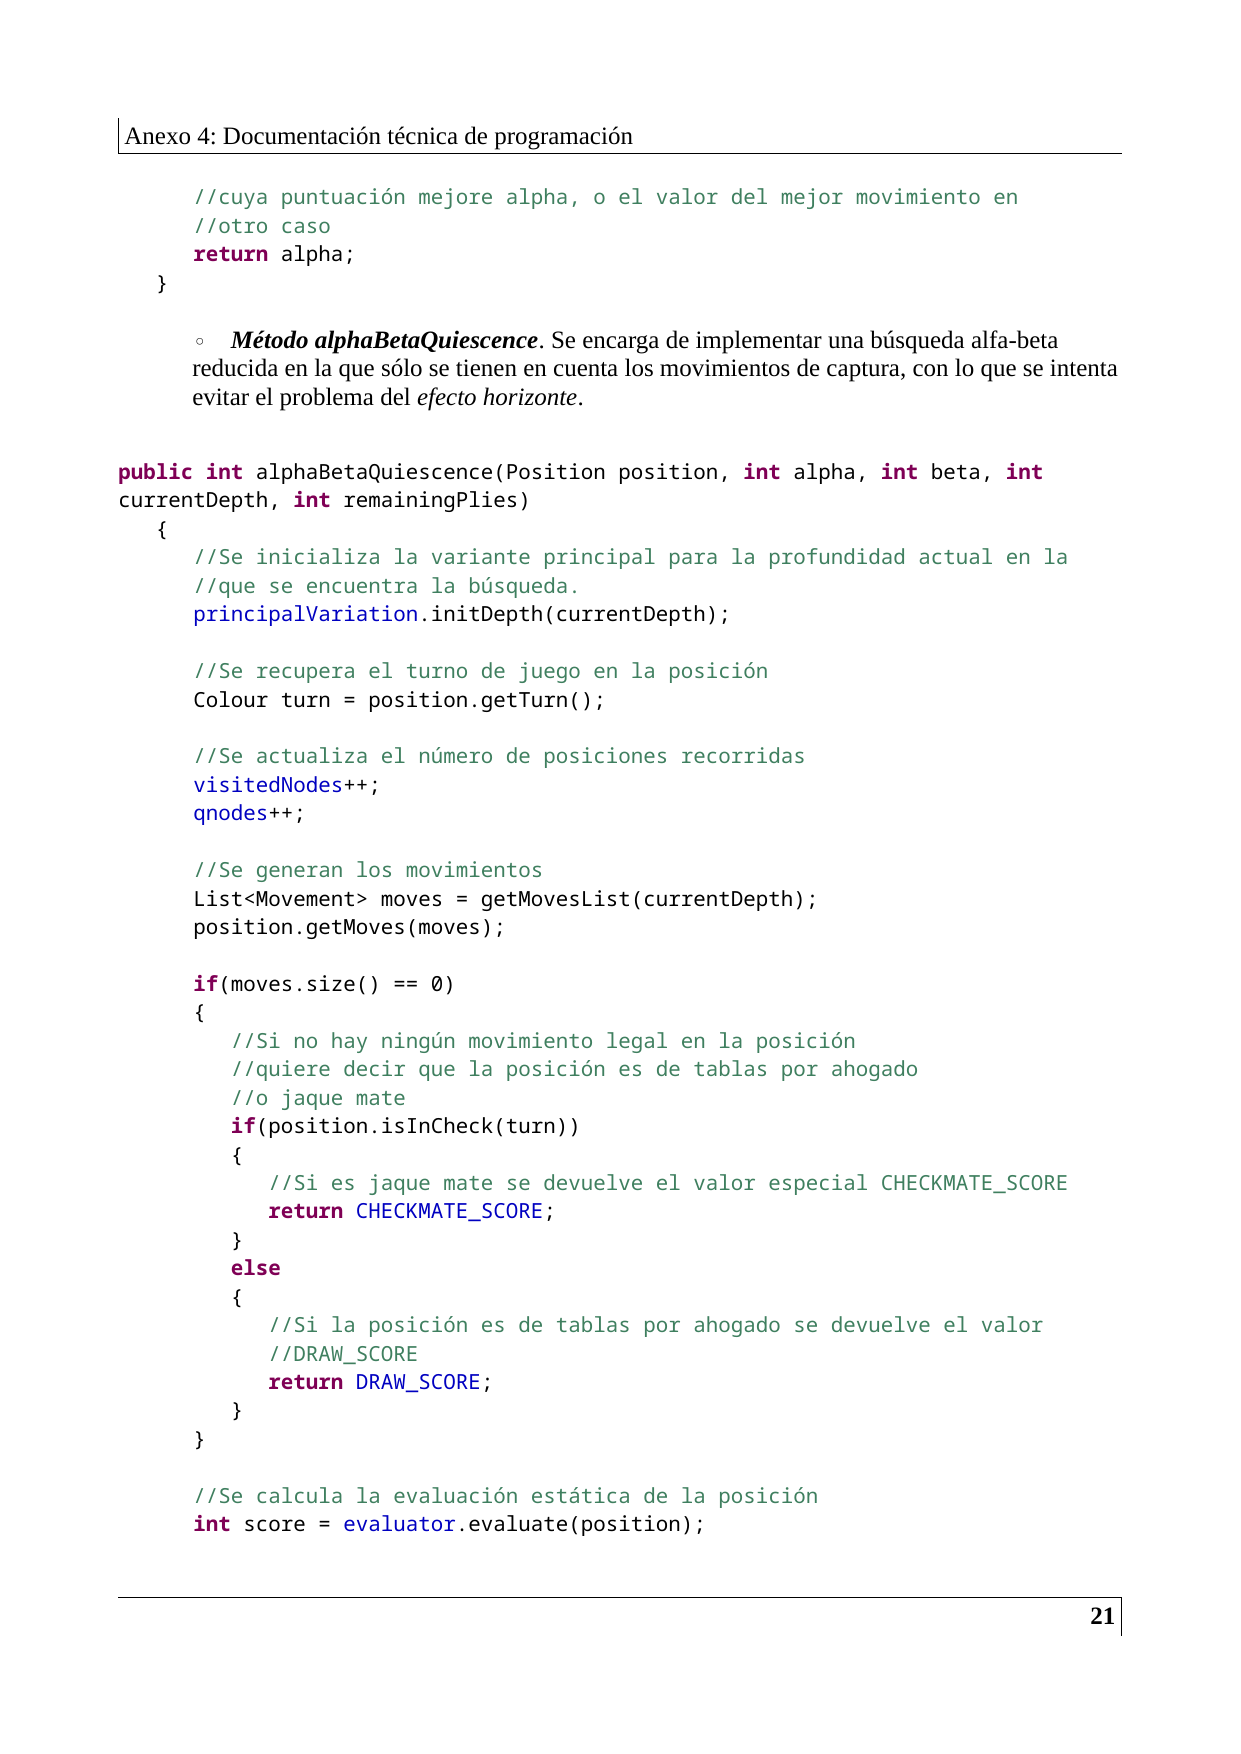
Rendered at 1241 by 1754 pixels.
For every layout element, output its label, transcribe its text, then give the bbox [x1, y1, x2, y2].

text //Si es jaque mate se devuelve el valor especial CHECKMATE_SCORE [118, 1168, 1122, 1197]
text else [118, 1253, 1122, 1282]
text //cuya puntuación mejore alpha, o el valor del mejor movimiento en [118, 182, 1122, 211]
text Colour turn = position.getTurn(); [118, 685, 1122, 713]
text } [118, 268, 1122, 296]
text } [118, 1396, 1122, 1424]
text public int alphaBetaQuiescence(Position position, int alpha, int beta, int currentDepth, int remainingPlies) [118, 457, 1122, 514]
text //Se calcula la evaluación estática de la posición [118, 1481, 1122, 1509]
text { [118, 1282, 1122, 1310]
text principalVariation.initDepth(currentDepth); [118, 599, 1122, 628]
text } [118, 1225, 1122, 1253]
text { [118, 997, 1122, 1026]
text List<Movement> moves = getMovesList(currentDepth); [118, 884, 1122, 912]
text //Se inicializa la variante principal para la profundidad actual en la [118, 542, 1122, 571]
text int score = evaluator.evaluate(position); [118, 1509, 1122, 1538]
text //Se actualiza el número de posiciones recorridas [118, 742, 1122, 770]
text //o jaque mate [118, 1083, 1122, 1111]
text //DRAW_SCORE [118, 1339, 1122, 1367]
text //Se generan los movimientos [118, 855, 1122, 884]
text //Si no hay ningún movimiento legal en la posición [118, 1026, 1122, 1054]
list Método alphaBetaQuiescence. Se encarga de implementar una búsqueda alfa-beta reducida en la que sólo se tienen en cuenta los movimientos de captura, con lo que se intenta evitar el problema del efecto horizonte. [192, 325, 1122, 411]
text if(moves.size() == 0) [118, 969, 1122, 997]
text { [118, 1140, 1122, 1168]
text { [118, 514, 1122, 542]
text //otro caso [118, 211, 1122, 239]
text return alpha; [118, 239, 1122, 268]
text //Se recupera el turno de juego en la posición [118, 656, 1122, 685]
text //quiere decir que la posición es de tablas por ahogado [118, 1054, 1122, 1083]
text return DRAW_SCORE; [118, 1367, 1122, 1396]
text } [118, 1424, 1122, 1452]
text qnodes++; [118, 798, 1122, 827]
text if(position.isInCheck(turn)) [118, 1111, 1122, 1140]
text //que se encuentra la búsqueda. [118, 571, 1122, 599]
text position.getMoves(moves); [118, 912, 1122, 941]
text visitedNodes++; [118, 770, 1122, 798]
text //Si la posición es de tablas por ahogado se devuelve el valor [118, 1310, 1122, 1339]
text return CHECKMATE_SCORE; [118, 1197, 1122, 1225]
